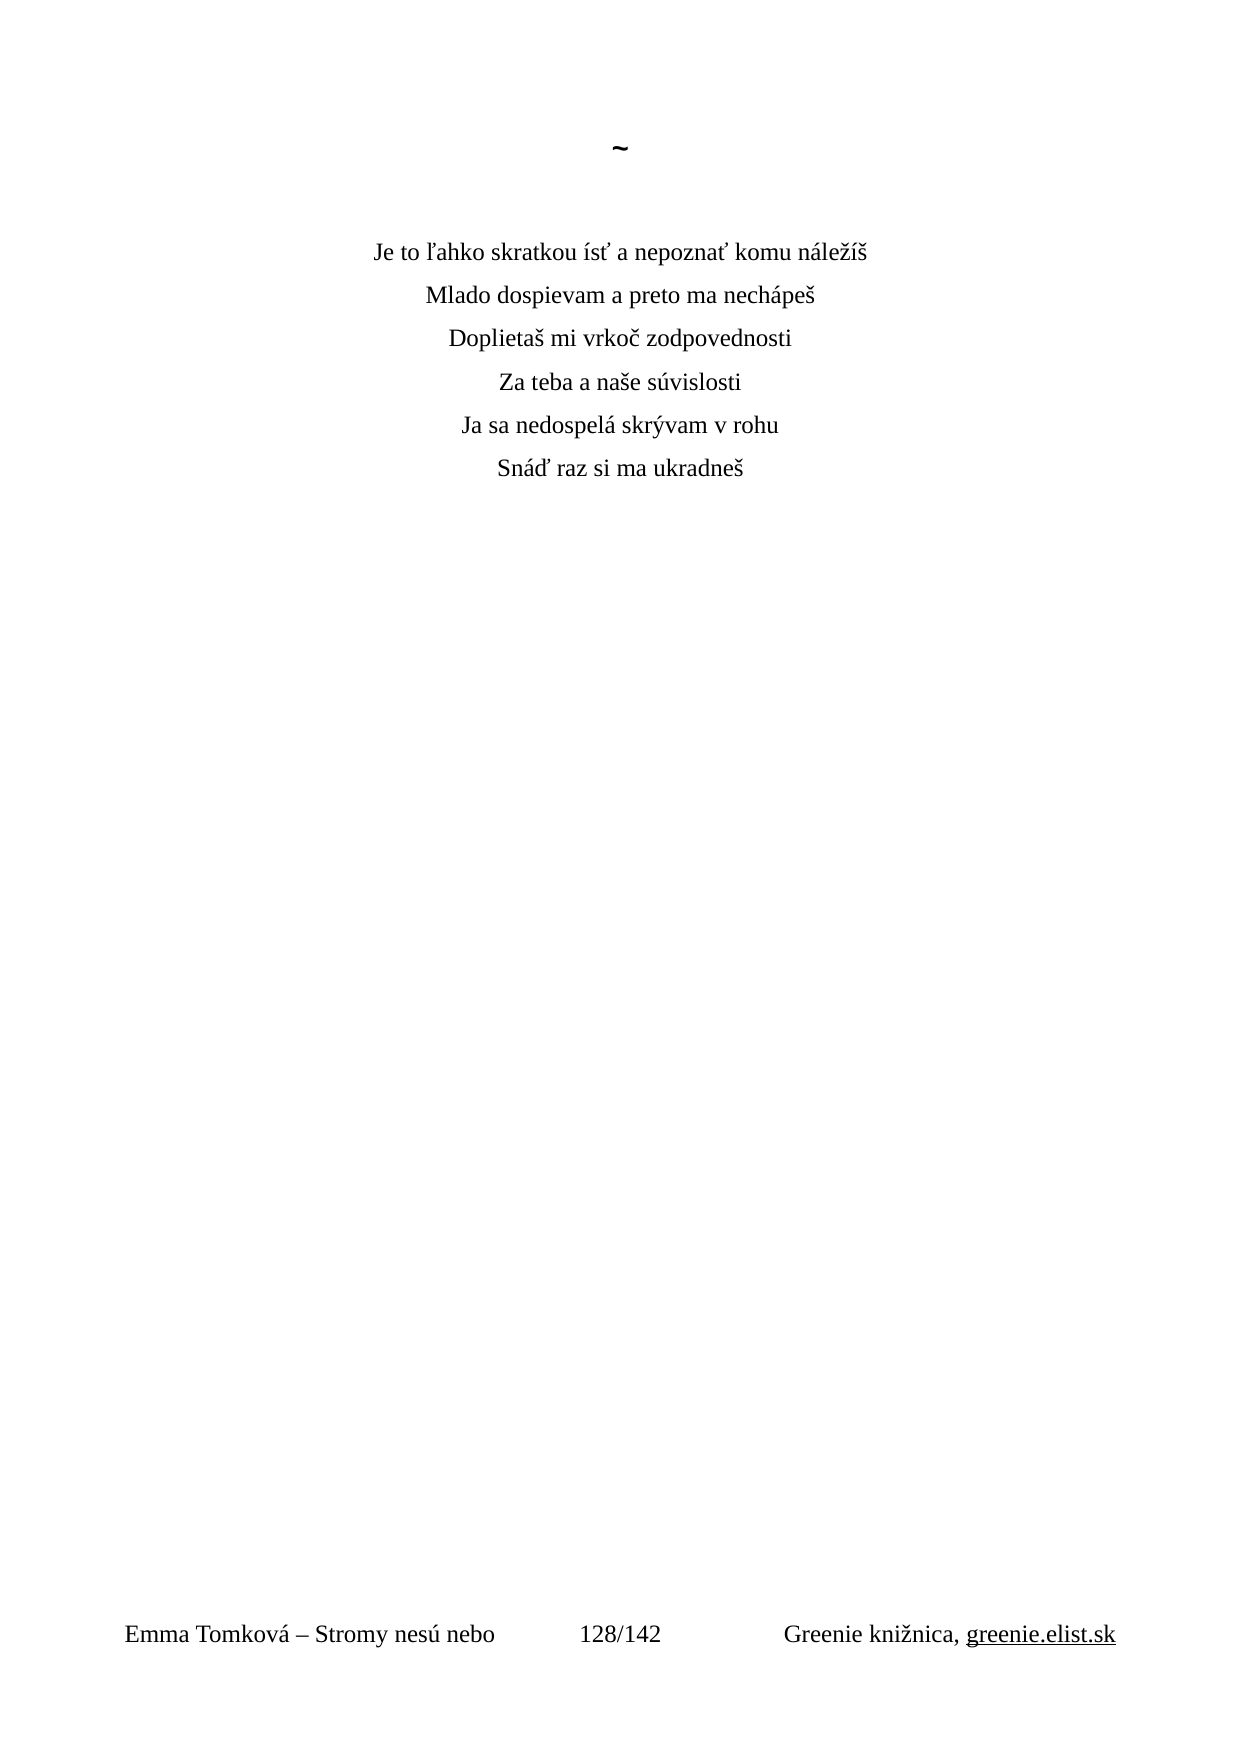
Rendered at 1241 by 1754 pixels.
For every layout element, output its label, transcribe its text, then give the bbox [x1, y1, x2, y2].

subtitle ~ [106, 131, 1134, 165]
text Snáď raz si ma ukradneš [106, 453, 1134, 482]
text Doplietaš mi vrkoč zodpovednosti [106, 323, 1134, 352]
text Je to ľahko skratkou ísť a nepoznať komu náležíš [106, 237, 1134, 266]
text Ja sa nedospelá skrývam v rohu [106, 410, 1134, 438]
text Mlado dospievam a preto ma nechápeš [106, 280, 1134, 309]
text Za teba a naše súvislosti [106, 367, 1134, 395]
